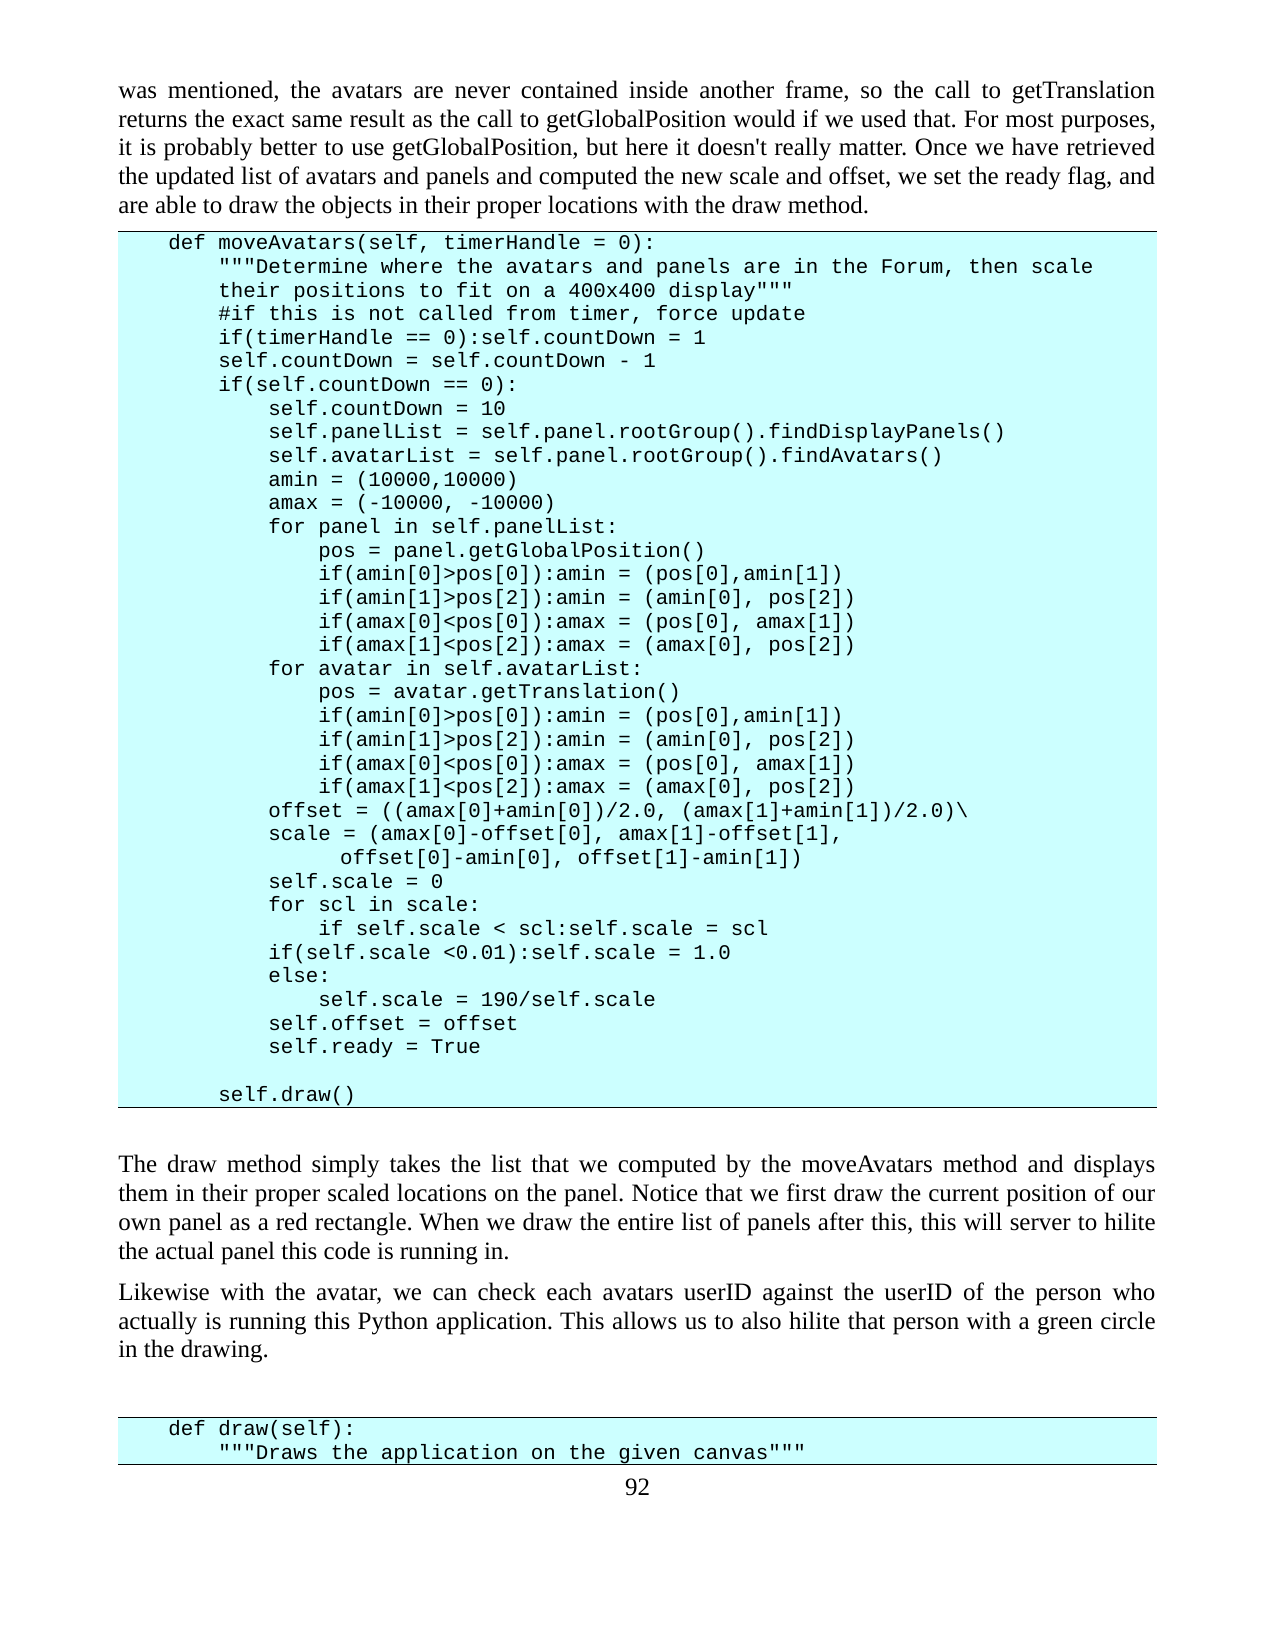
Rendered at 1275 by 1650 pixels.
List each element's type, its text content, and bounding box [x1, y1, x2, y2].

text def draw(self): [118, 1418, 1157, 1442]
text self.countDown = self.countDown - 1 [118, 351, 1157, 374]
text scale = (amax[0]-offset[0], amax[1]-offset[1], [118, 823, 1157, 847]
text pos = panel.getGlobalPosition() [118, 540, 1157, 563]
text for scl in scale: [118, 894, 1157, 918]
text self.avatarList = self.panel.rootGroup().findAvatars() [118, 445, 1157, 469]
text if(amax[0]<pos[0]):amax = (pos[0], amax[1]) [118, 611, 1157, 634]
text amin = (10000,10000) [118, 469, 1157, 492]
text if(amin[1]>pos[2]):amin = (amin[0], pos[2]) [118, 729, 1157, 752]
text self.countDown = 10 [118, 398, 1157, 421]
text offset[0]-amin[0], offset[1]-amin[1]) [118, 847, 1157, 871]
text if(amin[0]>pos[0]):amin = (pos[0],amin[1]) [118, 705, 1157, 729]
text for panel in self.panelList: [118, 516, 1157, 540]
text self.panelList = self.panel.rootGroup().findDisplayPanels() [118, 421, 1157, 445]
text if(amin[0]>pos[0]):amin = (pos[0],amin[1]) [118, 563, 1157, 587]
text Likewise with the avatar, we can check each avatars userID against the userID of the person who actually is running this Python application. This allows us to also hilite that person with a green circle in the drawing. [118, 1277, 1157, 1363]
text pos = avatar.getTranslation() [118, 682, 1157, 705]
text if(amax[1]<pos[2]):amax = (amax[0], pos[2]) [118, 634, 1157, 658]
text """Determine where the avatars and panels are in the Forum, then scale [118, 256, 1157, 279]
text for avatar in self.avatarList: [118, 658, 1157, 682]
text if(self.countDown == 0): [118, 374, 1157, 398]
text self.ready = True [118, 1036, 1157, 1060]
text #if this is not called from timer, force update [118, 303, 1157, 327]
text if(amax[0]<pos[0]):amax = (pos[0], amax[1]) [118, 752, 1157, 776]
text amax = (-10000, -10000) [118, 492, 1157, 516]
text """Draws the application on the given canvas""" [118, 1442, 1157, 1464]
text their positions to fit on a 400x400 display""" [118, 279, 1157, 303]
text self.scale = 190/self.scale [118, 989, 1157, 1013]
text if(timerHandle == 0):self.countDown = 1 [118, 327, 1157, 351]
text if self.scale < scl:self.scale = scl [118, 918, 1157, 942]
text if(amax[1]<pos[2]):amax = (amax[0], pos[2]) [118, 776, 1157, 800]
text if(self.scale <0.01):self.scale = 1.0 [118, 942, 1157, 965]
text self.scale = 0 [118, 871, 1157, 894]
text The draw method simply takes the list that we computed by the moveAvatars method and displays them in their proper scaled locations on the panel. Notice that we first draw the current position of our own panel as a red rectangle. When we draw the entire list of panels after this, this will server to hilite the actual panel this code is running in. [118, 1149, 1157, 1264]
text was mentioned, the avatars are never contained inside another frame, so the call to getTranslation returns the exact same result as the call to getGlobalPosition would if we used that. For most purposes, it is probably better to use getGlobalPosition, but here it doesn't really matter. Once we have retrieved the updated list of avatars and panels and computed the new scale and offset, we set the ready flag, and are able to draw the objects in their proper locations with the draw method. [118, 75, 1157, 219]
text else: [118, 965, 1157, 989]
text if(amin[1]>pos[2]):amin = (amin[0], pos[2]) [118, 587, 1157, 611]
text def moveAvatars(self, timerHandle = 0): [118, 232, 1157, 256]
text self.offset = offset [118, 1013, 1157, 1036]
text self.draw() [118, 1082, 1157, 1107]
text offset = ((amax[0]+amin[0])/2.0, (amax[1]+amin[1])/2.0)\ [118, 800, 1157, 823]
